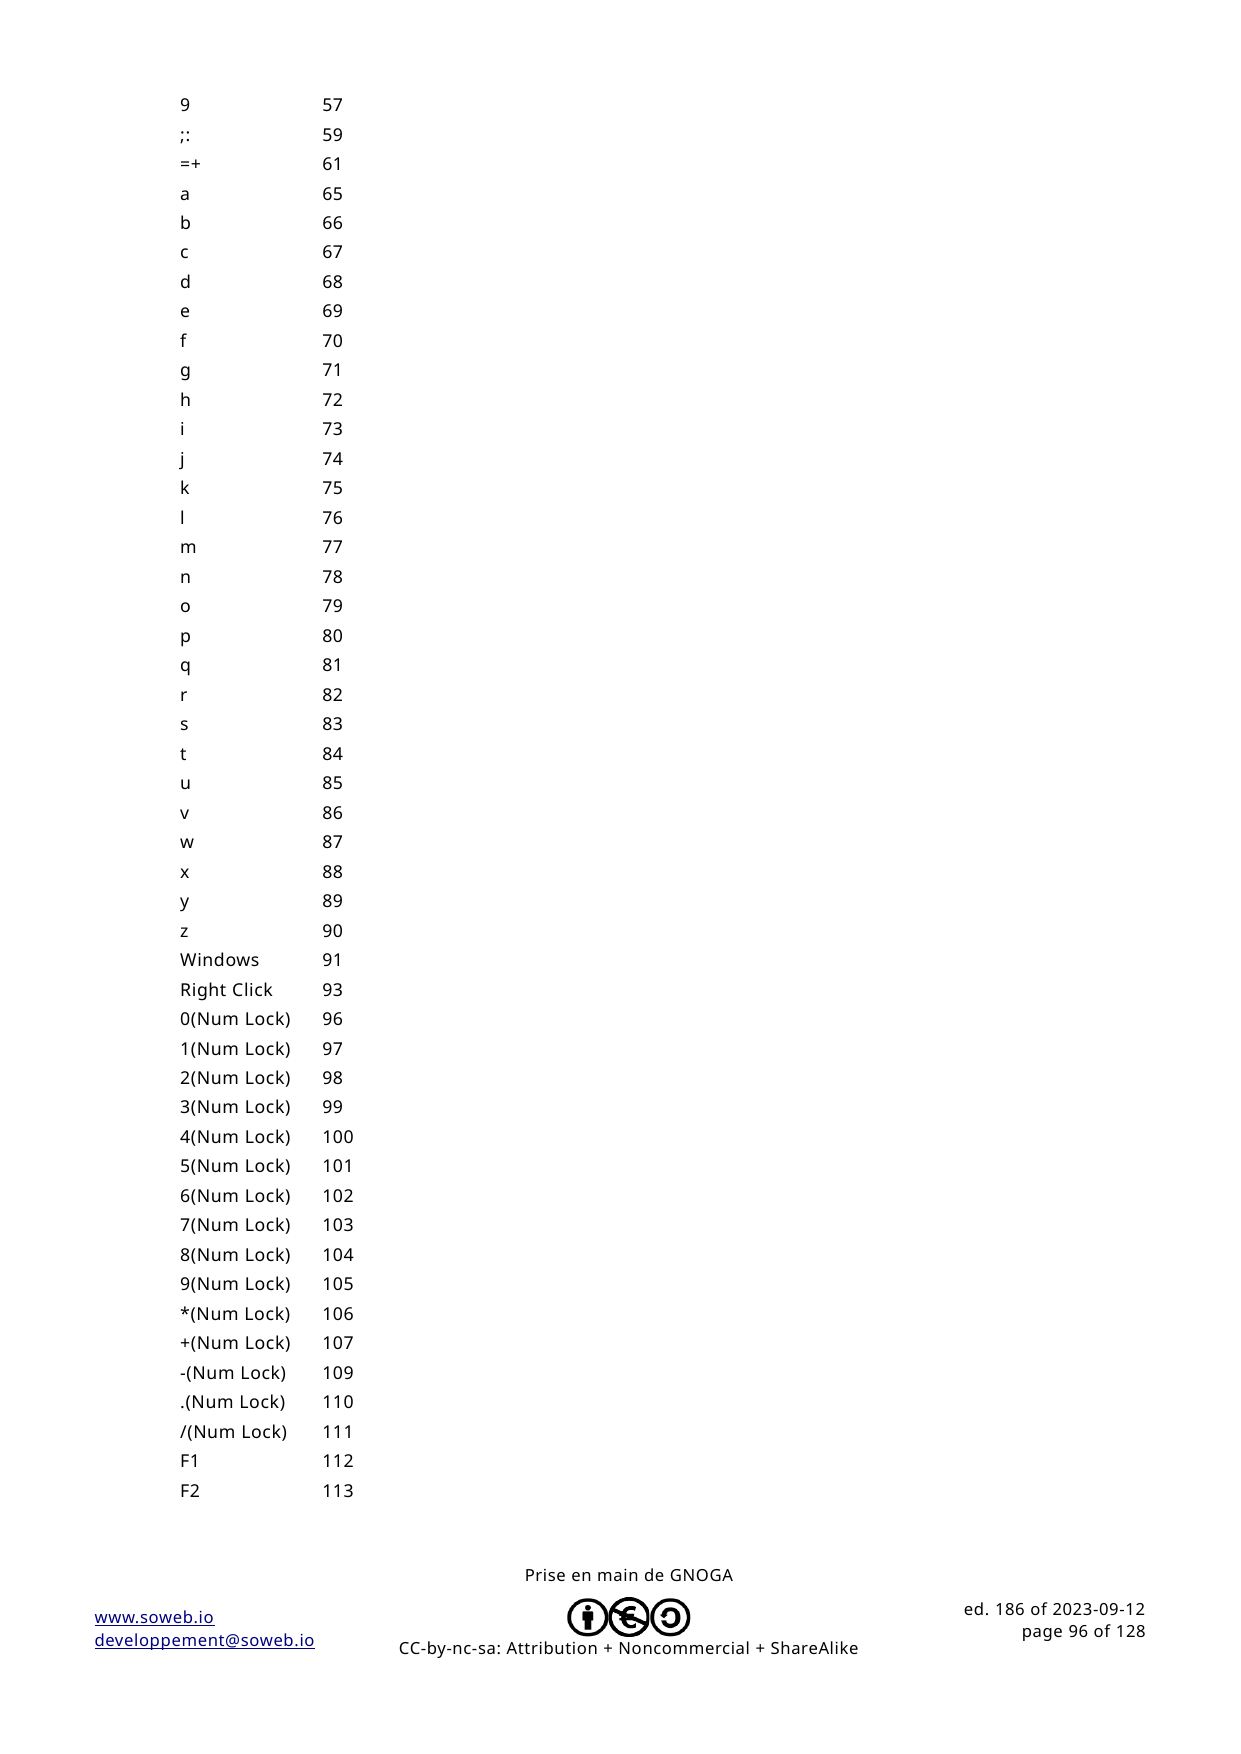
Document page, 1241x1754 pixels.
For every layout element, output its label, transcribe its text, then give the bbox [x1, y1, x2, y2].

table_cell =+ [177, 148, 319, 177]
table_cell /(Num Lock) [177, 1415, 319, 1444]
table_cell 57 [319, 89, 590, 118]
table_cell 82 [319, 678, 590, 708]
table_cell .(Num Lock) [177, 1386, 319, 1415]
table_cell 65 [319, 177, 590, 206]
table_cell 69 [319, 295, 590, 324]
table_cell y [177, 885, 319, 914]
table_cell k [177, 472, 319, 501]
table_cell 83 [319, 708, 590, 737]
table_cell w [177, 826, 319, 855]
table_cell 8(Num Lock) [177, 1238, 319, 1268]
table_cell 75 [319, 472, 590, 501]
table_cell 106 [319, 1297, 590, 1327]
table_cell 112 [319, 1445, 590, 1474]
table_cell q [177, 649, 319, 678]
table_cell 111 [319, 1415, 590, 1444]
table_cell p [177, 619, 319, 649]
table_cell 90 [319, 914, 590, 943]
table_cell 101 [319, 1150, 590, 1179]
table_cell b [177, 206, 319, 236]
table_cell 107 [319, 1327, 590, 1356]
table_cell t [177, 737, 319, 767]
table_cell F2 [177, 1474, 319, 1503]
table_cell 0(Num Lock) [177, 1003, 319, 1032]
table_cell i [177, 413, 319, 442]
table_cell v [177, 796, 319, 826]
table_cell 67 [319, 236, 590, 265]
table_cell 4(Num Lock) [177, 1120, 319, 1150]
table_cell u [177, 767, 319, 796]
table_cell 80 [319, 619, 590, 649]
table_cell m [177, 531, 319, 560]
table_cell 71 [319, 354, 590, 383]
table_cell n [177, 560, 319, 590]
table_cell 3(Num Lock) [177, 1091, 319, 1120]
table_cell f [177, 324, 319, 354]
table_cell Right Click [177, 973, 319, 1002]
table_cell 7(Num Lock) [177, 1209, 319, 1238]
table_cell +(Num Lock) [177, 1327, 319, 1356]
table_cell 98 [319, 1061, 590, 1091]
table_cell g [177, 354, 319, 383]
table_cell h [177, 383, 319, 413]
table_cell 109 [319, 1356, 590, 1386]
table_cell 72 [319, 383, 590, 413]
table_cell o [177, 590, 319, 619]
table_cell 105 [319, 1268, 590, 1297]
table_cell 5(Num Lock) [177, 1150, 319, 1179]
table_cell -(Num Lock) [177, 1356, 319, 1386]
table_cell 73 [319, 413, 590, 442]
table_cell 89 [319, 885, 590, 914]
table_cell 74 [319, 442, 590, 472]
table_cell Windows [177, 944, 319, 973]
table_cell z [177, 914, 319, 943]
table_cell 66 [319, 206, 590, 236]
table_cell 68 [319, 265, 590, 295]
table_cell 2(Num Lock) [177, 1061, 319, 1091]
table_cell x [177, 855, 319, 884]
table_cell 77 [319, 531, 590, 560]
table_cell 104 [319, 1238, 590, 1268]
table_cell 100 [319, 1120, 590, 1150]
table_cell F1 [177, 1445, 319, 1474]
table_cell s [177, 708, 319, 737]
table_cell 78 [319, 560, 590, 590]
table_cell ;: [177, 118, 319, 147]
table_cell 86 [319, 796, 590, 826]
table_cell 79 [319, 590, 590, 619]
table_cell 110 [319, 1386, 590, 1415]
table_cell 84 [319, 737, 590, 767]
table_cell 85 [319, 767, 590, 796]
table_cell 9 [177, 89, 319, 118]
table_cell a [177, 177, 319, 206]
table_cell r [177, 678, 319, 708]
table_cell 1(Num Lock) [177, 1032, 319, 1061]
table_cell d [177, 265, 319, 295]
table_cell 97 [319, 1032, 590, 1061]
table_cell 113 [319, 1474, 590, 1503]
table_cell 103 [319, 1209, 590, 1238]
table_cell 81 [319, 649, 590, 678]
table_cell l [177, 501, 319, 531]
table_cell 99 [319, 1091, 590, 1120]
table_cell 93 [319, 973, 590, 1002]
table_cell 76 [319, 501, 590, 531]
table_cell 9(Num Lock) [177, 1268, 319, 1297]
table_cell e [177, 295, 319, 324]
table_cell *(Num Lock) [177, 1297, 319, 1327]
table_cell 91 [319, 944, 590, 973]
table_cell 88 [319, 855, 590, 884]
table_cell 96 [319, 1003, 590, 1032]
table_cell 87 [319, 826, 590, 855]
table_cell 70 [319, 324, 590, 354]
table_cell 61 [319, 148, 590, 177]
table_cell c [177, 236, 319, 265]
table_cell 6(Num Lock) [177, 1179, 319, 1209]
picture [566, 1597, 691, 1637]
table_cell 102 [319, 1179, 590, 1209]
table_cell j [177, 442, 319, 472]
table_cell 59 [319, 118, 590, 147]
